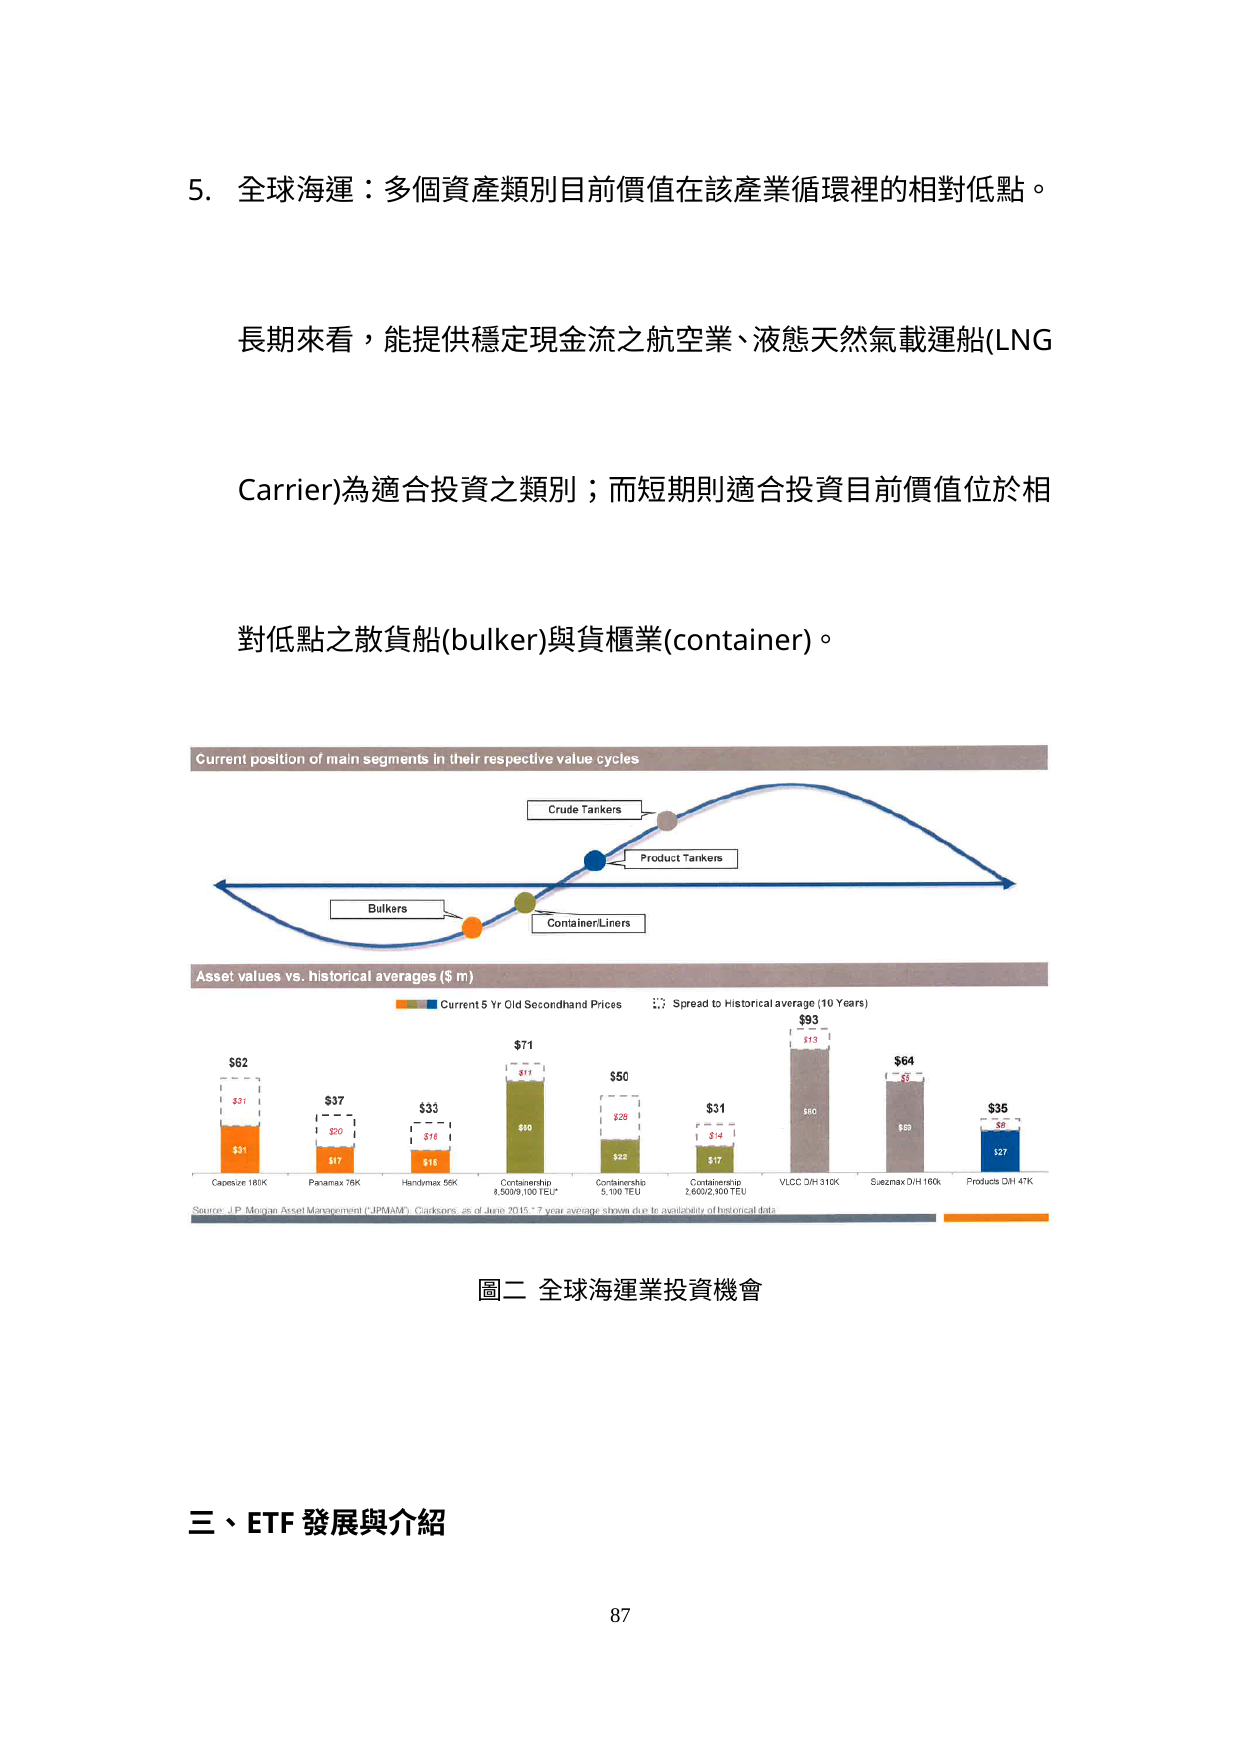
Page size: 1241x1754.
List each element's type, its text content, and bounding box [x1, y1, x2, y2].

text 圖二 全球海運業投資機會 [187, 1269, 1053, 1307]
text 三、ETF發展與介紹 [187, 1483, 1053, 1558]
list 全球海運：多個資產類別目前價值在該產業循環裡的相對低點。長期來看，能提供穩定現金流之航空業、液態天然氣載運船(LNG Carrier)為適合投資之類別；而短期則適合投資目前價值位於相對低點之散貨船(bulker)與貨櫃業(container)。 [187, 150, 1053, 675]
